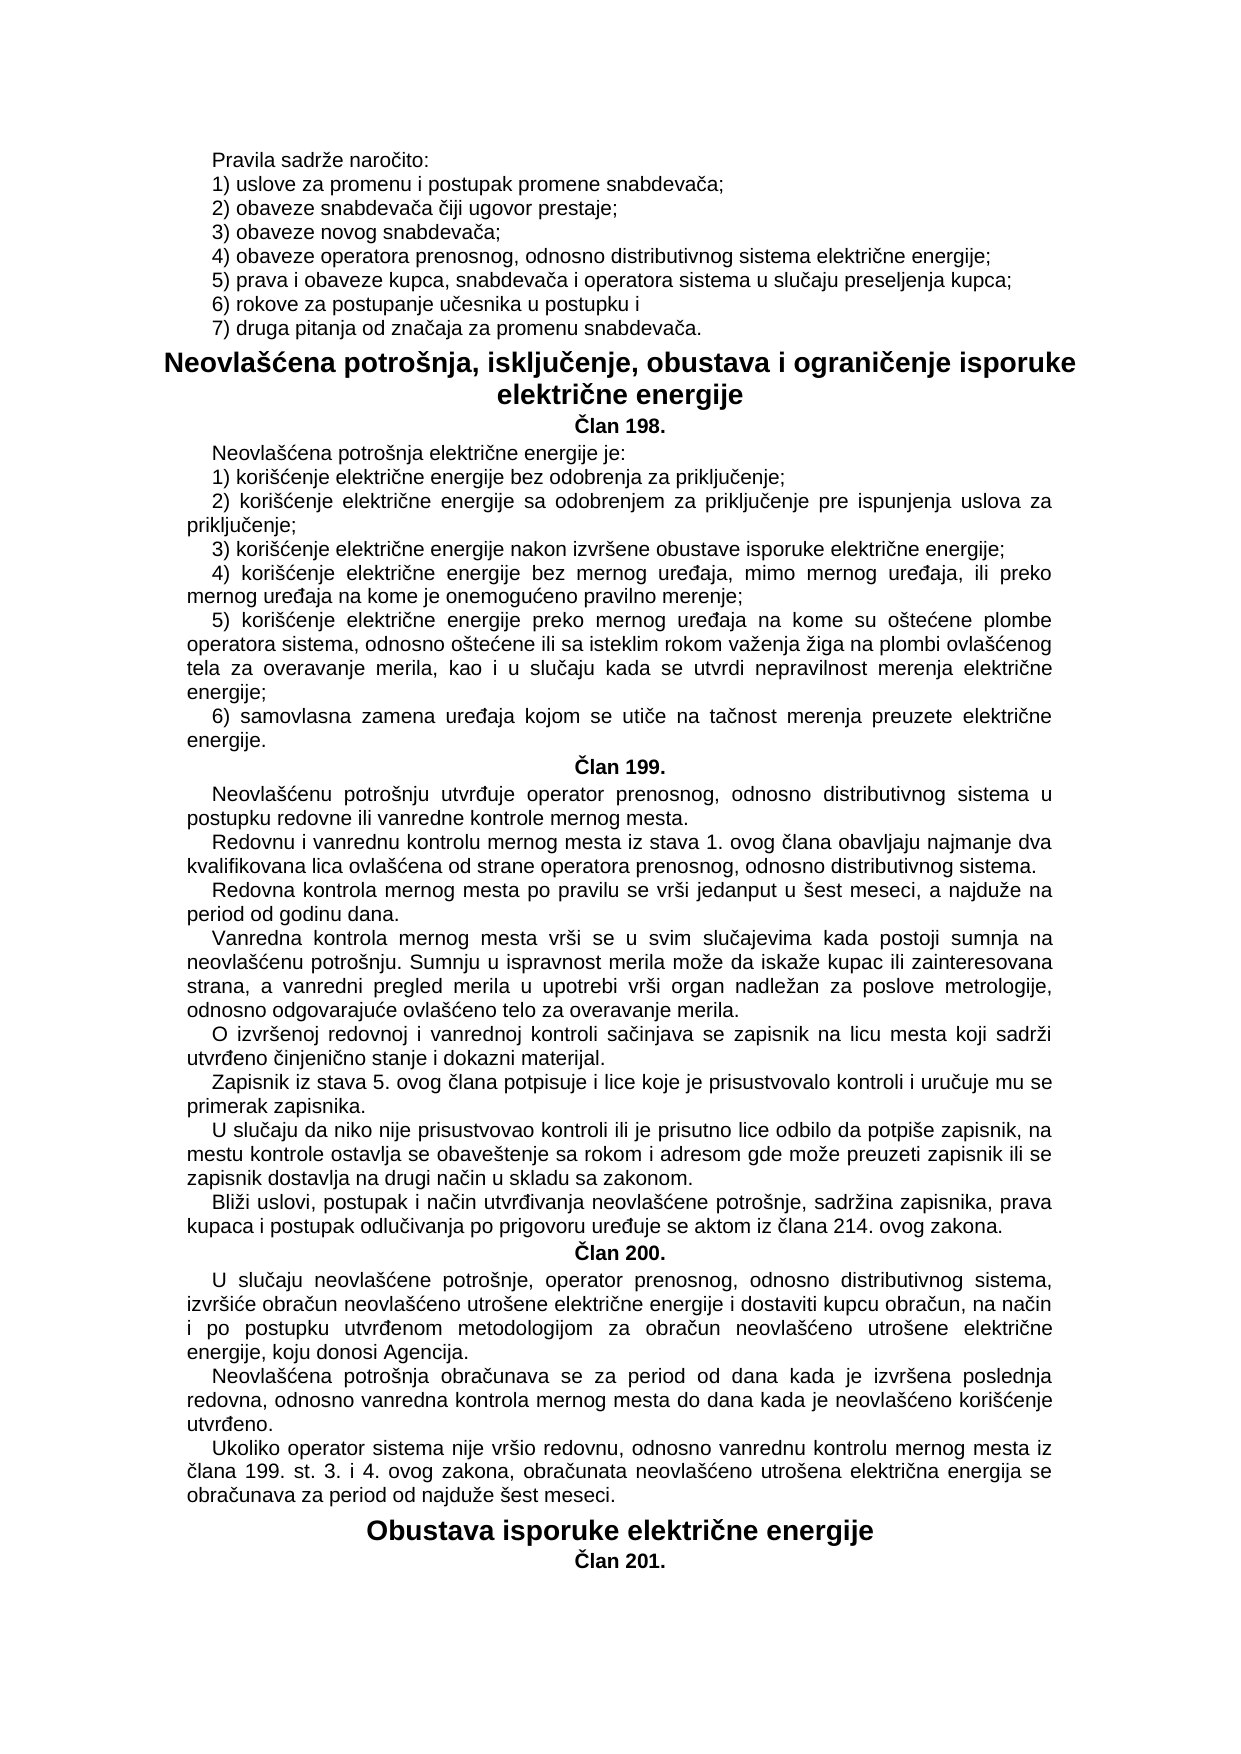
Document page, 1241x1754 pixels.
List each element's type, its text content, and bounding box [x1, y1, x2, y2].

text Neovlašćena potrošnja, isključenje, obustava i ograničenje isporuke električne energije [148, 346, 1093, 410]
text O izvršenoj redovnoj i vanrednoj kontroli sačinjava se zapisnik na licu mesta koji sadrži utvrđeno činjenično stanje i dokazni materijal. [187, 1022, 1053, 1070]
text Vanredna kontrola mernog mesta vrši se u svim slučajevima kada postoji sumnja na neovlašćenu potrošnju. Sumnju u ispravnost merila može da iskaže kupac ili zainteresovana strana, a vanredni pregled merila u upotrebi vrši organ nadležan za poslove metrologije, odnosno odgovarajuće ovlašćeno telo za overavanje merila. [187, 926, 1053, 1022]
text 1) uslove za promenu i postupak promene snabdevača; [187, 172, 1053, 196]
text Član 201. [148, 1549, 1093, 1573]
text 6) rokove za postupanje učesnika u postupku i [187, 291, 1053, 315]
text Pravila sadrže naročito: [187, 148, 1053, 172]
text Obustava isporuke električne energije [148, 1513, 1093, 1546]
text Bliži uslovi, postupak i način utvrđivanja neovlašćene potrošnje, sadržina zapisnika, prava kupaca i postupak odlučivanja po prigovoru uređuje se aktom iz člana 214. ovog zakona. [187, 1189, 1053, 1237]
text Neovlašćena potrošnja obračunava se za period od dana kada je izvršena poslednja redovna, odnosno vanredna kontrola mernog mesta do dana kada je neovlašćeno korišćenje utvrđeno. [187, 1363, 1053, 1435]
text Član 198. [148, 413, 1093, 437]
text 2) korišćenje električne energije sa odobrenjem za priključenje pre ispunjenja uslova za priključenje; [187, 488, 1053, 536]
text 1) korišćenje električne energije bez odobrenja za priključenje; [187, 464, 1053, 488]
text 7) druga pitanja od značaja za promenu snabdevača. [187, 315, 1053, 339]
text U slučaju neovlašćene potrošnje, operator prenosnog, odnosno distributivnog sistema, izvršiće obračun neovlašćeno utrošene električne energije i dostaviti kupcu obračun, na način i po postupku utvrđenom metodologijom za obračun neovlašćeno utrošene električne energije, koju donosi Agencija. [187, 1268, 1053, 1363]
text Redovnu i vanrednu kontrolu mernog mesta iz stava 1. ovog člana obavljaju najmanje dva kvalifikovana lica ovlašćena od strane operatora prenosnog, odnosno distributivnog sistema. [187, 830, 1053, 878]
text U slučaju da niko nije prisustvovao kontroli ili je prisutno lice odbilo da potpiše zapisnik, na mestu kontrole ostavlja se obaveštenje sa rokom i adresom gde može preuzeti zapisnik ili se zapisnik dostavlja na drugi način u skladu sa zakonom. [187, 1118, 1053, 1189]
text Član 199. [148, 755, 1093, 779]
text Član 200. [148, 1241, 1093, 1264]
text 3) korišćenje električne energije nakon izvršene obustave isporuke električne energije; [187, 536, 1053, 560]
text 5) prava i obaveze kupca, snabdevača i operatora sistema u slučaju preseljenja kupca; [187, 267, 1053, 291]
text 5) korišćenje električne energije preko mernog uređaja na kome su oštećene plombe operatora sistema, odnosno oštećene ili sa isteklim rokom važenja žiga na plombi ovlašćenog tela za overavanje merila, kao i u slučaju kada se utvrdi nepravilnost merenja električne energije; [187, 608, 1053, 704]
text Ukoliko operator sistema nije vršio redovnu, odnosno vanrednu kontrolu mernog mesta iz člana 199. st. 3. i 4. ovog zakona, obračunata neovlašćeno utrošena električna energija se obračunava za period od najduže šest meseci. [187, 1435, 1053, 1507]
text 4) obaveze operatora prenosnog, odnosno distributivnog sistema električne energije; [187, 243, 1053, 267]
text Zapisnik iz stava 5. ovog člana potpisuje i lice koje je prisustvovalo kontroli i uručuje mu se primerak zapisnika. [187, 1070, 1053, 1118]
text 4) korišćenje električne energije bez mernog uređaja, mimo mernog uređaja, ili preko mernog uređaja na kome je onemogućeno pravilno merenje; [187, 560, 1053, 608]
text Redovna kontrola mernog mesta po pravilu se vrši jedanput u šest meseci, a najduže na period od godinu dana. [187, 878, 1053, 926]
text 6) samovlasna zamena uređaja kojom se utiče na tačnost merenja preuzete električne energije. [187, 704, 1053, 752]
text Neovlašćenu potrošnju utvrđuje operator prenosnog, odnosno distributivnog sistema u postupku redovne ili vanredne kontrole mernog mesta. [187, 782, 1053, 830]
text 3) obaveze novog snabdevača; [187, 219, 1053, 243]
text Neovlašćena potrošnja električne energije je: [187, 441, 1053, 464]
text 2) obaveze snabdevača čiji ugovor prestaje; [187, 196, 1053, 219]
